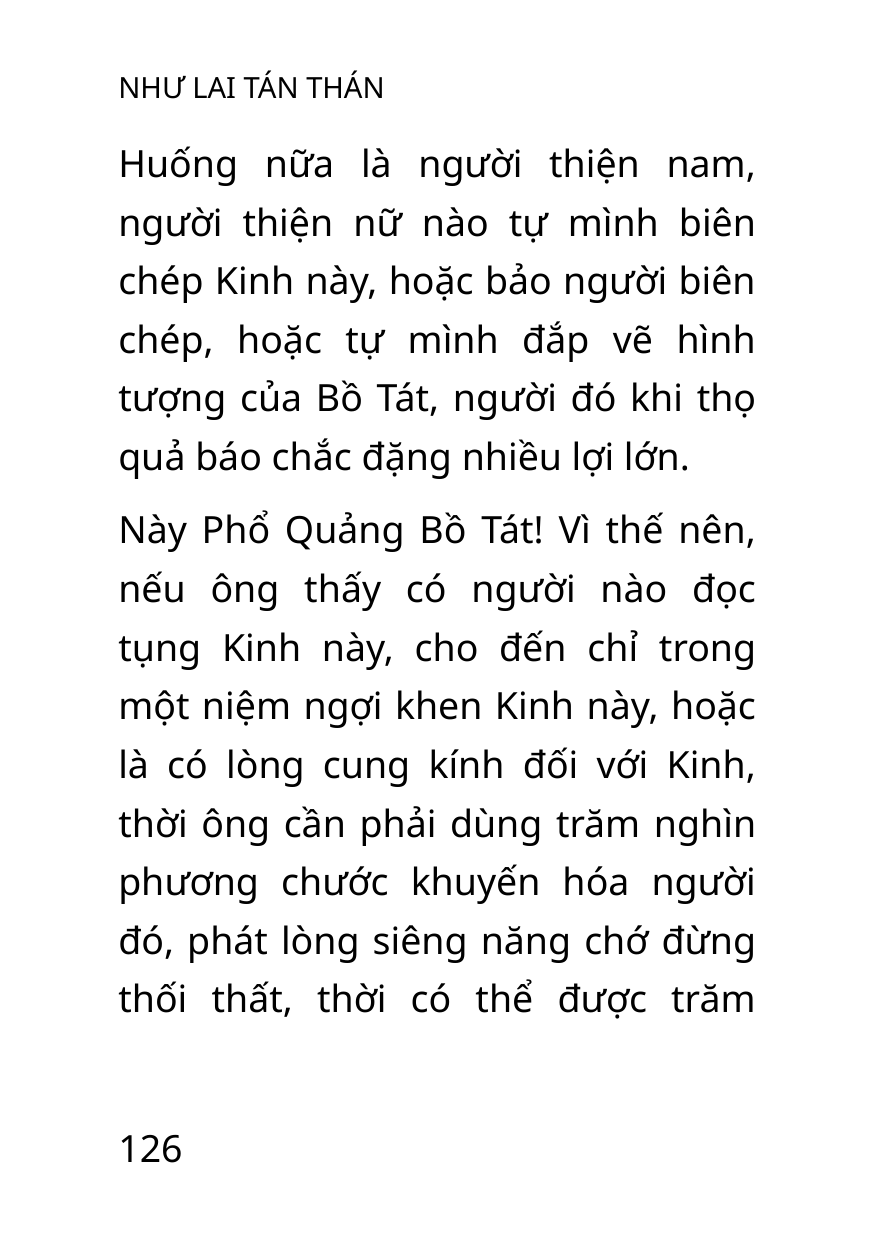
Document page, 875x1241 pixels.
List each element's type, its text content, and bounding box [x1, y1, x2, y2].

text Huống nữa là người thiện nam, người thiện nữ nào tự mình biên chép Kinh này, hoặc bảo người biên chép, hoặc tự mình đắp vẽ hình tượng của Bồ Tát, người đó khi thọ quả báo chắc đặng nhiều lợi lớn. [118, 137, 756, 481]
text Này Phổ Quảng Bồ Tát! Vì thế nên, nếu ông thấy có người nào đọc tụng Kinh này, cho đến chỉ trong một niệm ngợi khen Kinh này, hoặc là có lòng cung kính đối với Kinh, thời ông cần phải dùng trăm nghìn phương chước khuyến hóa người đó, phát lòng siêng năng chớ đừng thối thất, thời có thể được trăm [118, 504, 756, 1024]
